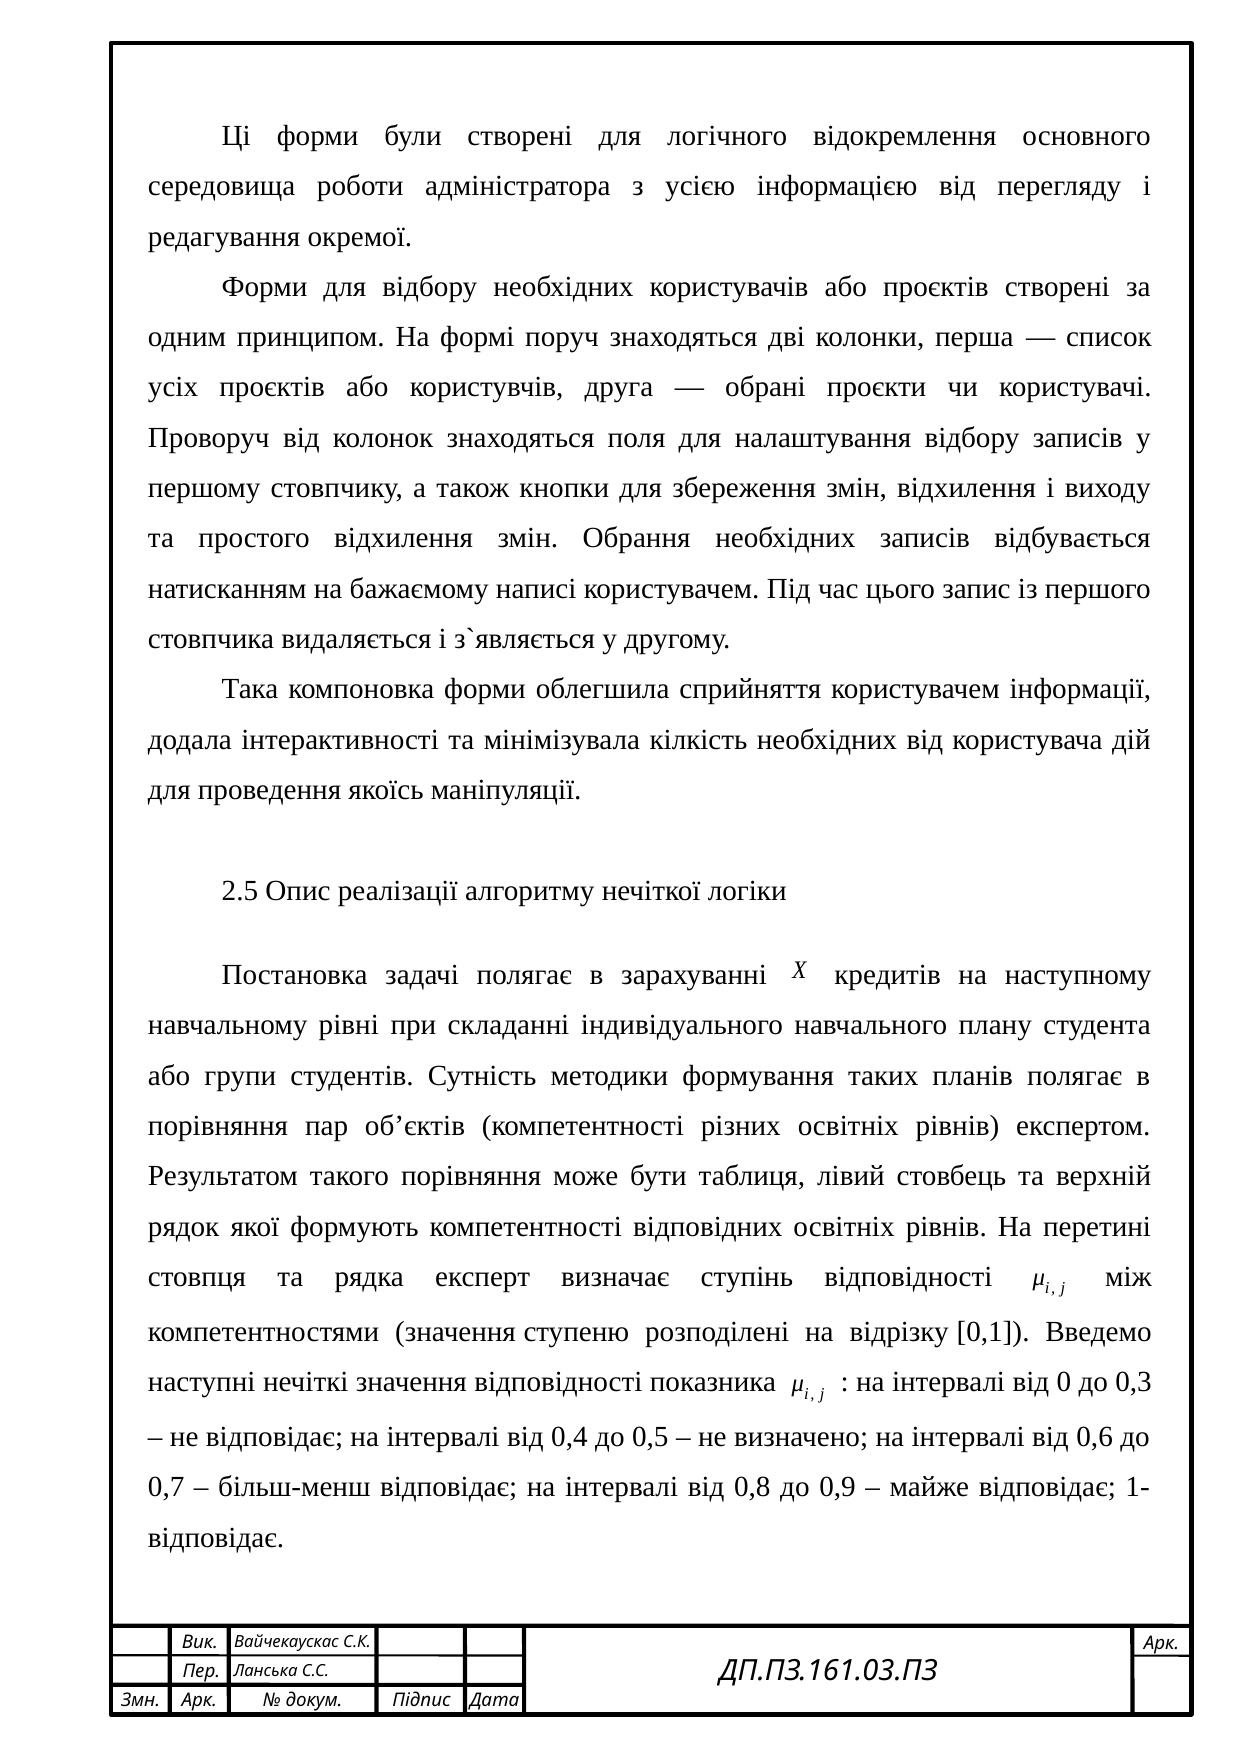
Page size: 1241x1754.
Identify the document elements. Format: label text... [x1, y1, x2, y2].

text Така компоновка форми облегшила сприйняття користувачем інформації, додала інтерактивності та мінімізувала кілкість необхідних від користувача дій для проведення якоїсь маніпуляції. [148, 671, 1152, 806]
text 2.5 Опис реалізації алгоритму нечіткої логіки [148, 873, 1152, 906]
text Постановка задачі полягає в зарахуванні кредитів на наступному навчальному рівні при складанні індивідуального навчального плану студента або групи студентів. Сутність методики формування таких планів полягає в порівняння пар об’єктів (компетентності різних освітніх рівнів) експертом. Результатом такого порівняння може бути таблиця, лівий стовбець та верхній рядок якої формують компетентності відповідних освітніх рівнів. На перетині стовпця та рядка експерт визначає ступінь відповідності між компетентностями (значення ступеню розподілені на відрізку [0,1]). Введемо наступні нечіткі значення відповідності показника : на інтервалі від 0 до 0,3 – не відповідає; на інтервалі від 0,4 до 0,5 – не визначено; на інтервалі від 0,6 до 0,7 – більш-менш відповідає; на інтервалі від 0,8 до 0,9 – майже відповідає; 1- відповідає. [148, 956, 1152, 1553]
text Форми для відбору необхідних користувачів або проєктів створені за одним принципом. На формі поруч знаходяться дві колонки, перша — список усіх проєктів або користувчів, друга — обрані проєкти чи користувачі. Проворуч від колонок знаходяться поля для налаштування відбору записів у першому стовпчику, а також кнопки для збереження змін, відхилення і виходу та простого відхилення змін. Обрання необхідних записів відбувається натисканням на бажаємому написі користувачем. Під час цього запис із першого стовпчика видаляється і з`являється у другому. [148, 269, 1152, 655]
text Ці форми були створені для логічного відокремлення основного середовища роботи адміністратора з усією інформацією від перегляду і редагування окремої. [148, 118, 1152, 252]
